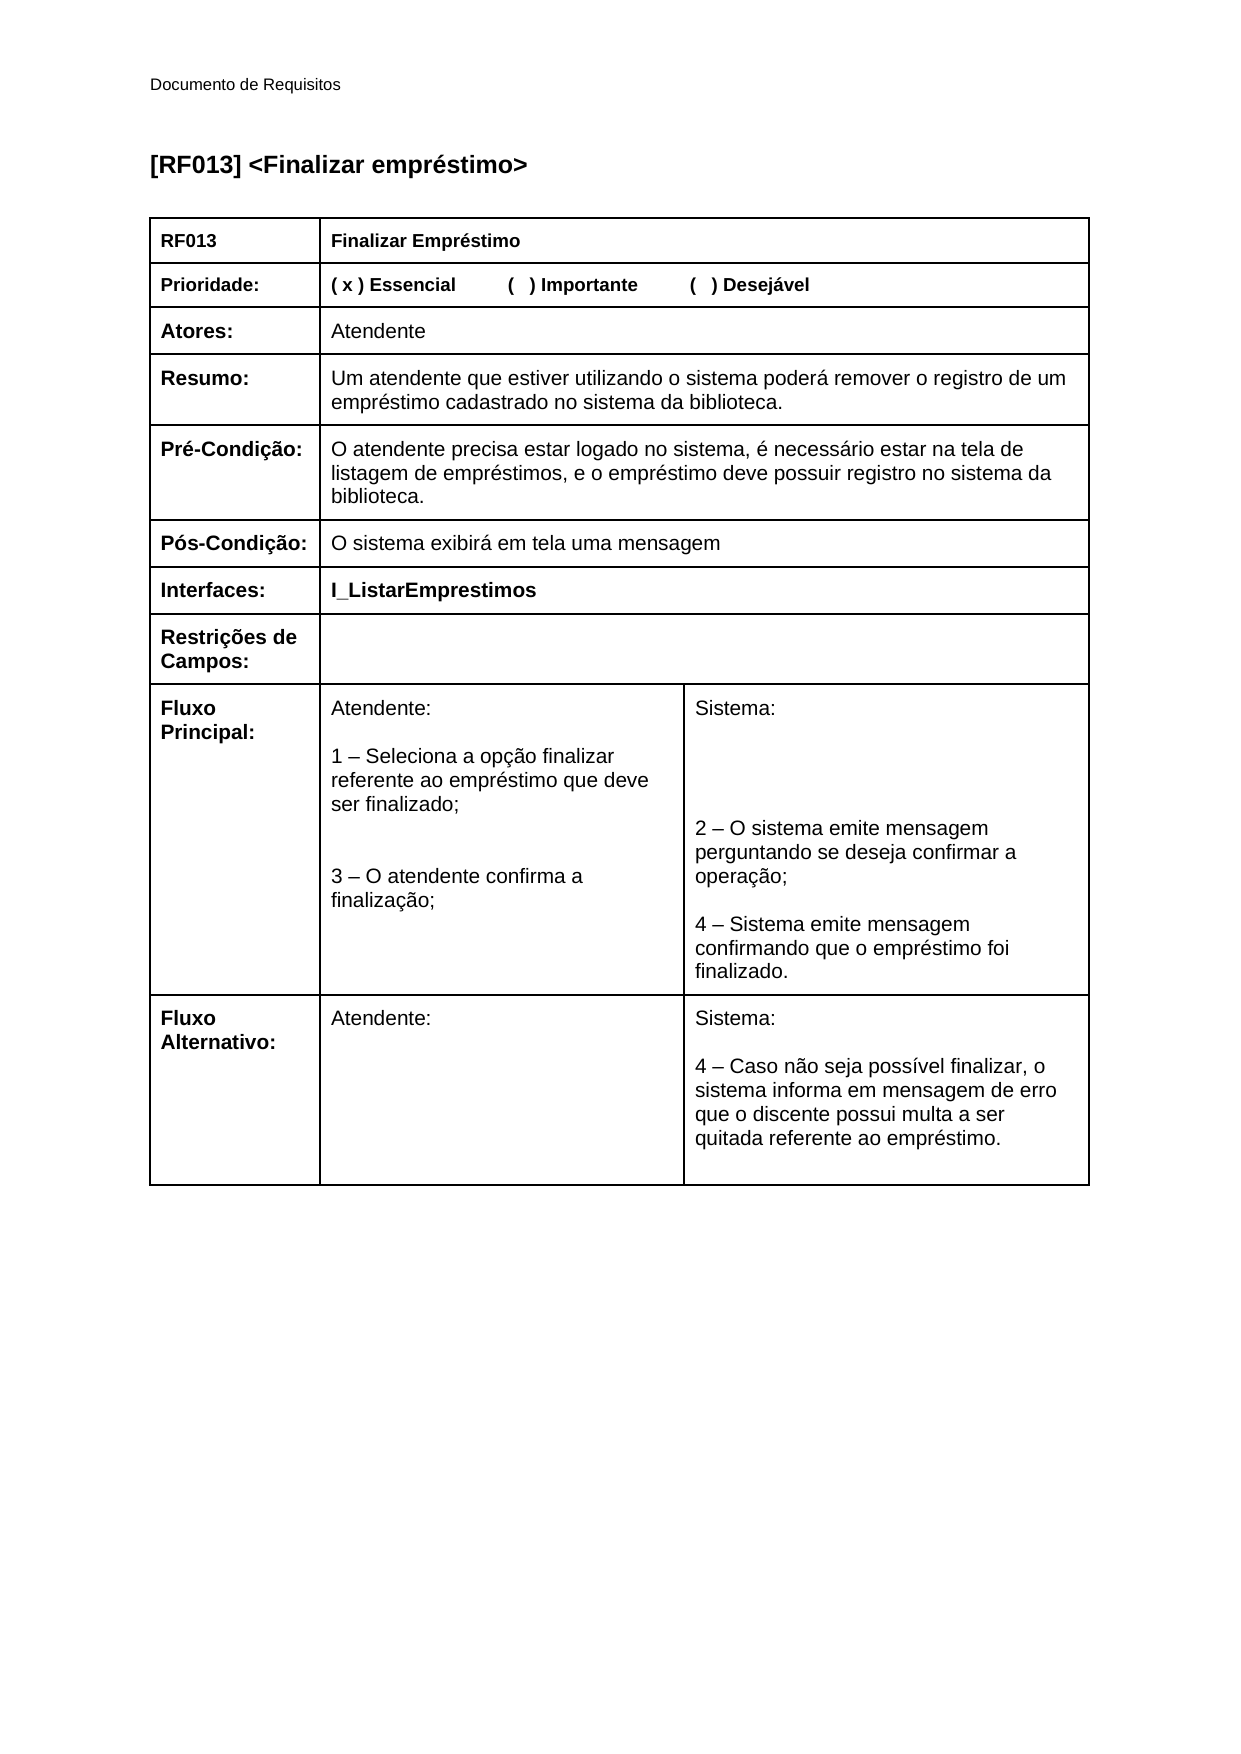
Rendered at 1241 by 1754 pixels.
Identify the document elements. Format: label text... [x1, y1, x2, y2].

table_cell Fluxo Principal: [151, 685, 319, 994]
table_cell Atendente: 1 – Seleciona a opção finalizar referente ao empréstimo que deve ser finalizado; 3 – O atendente confirma a finalização; [321, 685, 683, 994]
table_cell [321, 615, 1088, 683]
table_cell Pré-Condição: [151, 426, 319, 519]
table_cell Restrições de Campos: [151, 615, 319, 683]
table_cell Prioridade: [151, 264, 319, 306]
table_cell Atendente [321, 308, 1088, 353]
table_cell I_ListarEmprestimos [321, 568, 1088, 612]
subtitle [RF013] <Finalizar empréstimo> [150, 150, 1090, 179]
table_cell Pós-Condição: [151, 521, 319, 566]
table_cell ( x ) Essencial ( ) Importante ( ) Desejável [321, 264, 1088, 306]
table_cell Resumo: [151, 355, 319, 424]
table_cell Um atendente que estiver utilizando o sistema poderá remover o registro de um empréstimo cadastrado no sistema da biblioteca. [321, 355, 1088, 424]
table_cell Atendente: [321, 996, 683, 1184]
table_cell Atores: [151, 308, 319, 353]
table_cell Interfaces: [151, 568, 319, 612]
table_header RF013 [151, 219, 319, 262]
table_cell O atendente precisa estar logado no sistema, é necessário estar na tela de listagem de empréstimos, e o empréstimo deve possuir registro no sistema da biblioteca. [321, 426, 1088, 519]
table_header Finalizar Empréstimo [321, 219, 1088, 262]
table_cell Sistema: 4 – Caso não seja possível finalizar, o sistema informa em mensagem de erro que o discente possui multa a ser quitada referente ao empréstimo. [685, 996, 1088, 1184]
table_cell Fluxo Alternativo: [151, 996, 319, 1184]
table_cell Sistema: 2 – O sistema emite mensagem perguntando se deseja confirmar a operação; 4 – Sistema emite mensagem confirmando que o empréstimo foi finalizado. [685, 685, 1088, 994]
table_cell O sistema exibirá em tela uma mensagem [321, 521, 1088, 566]
